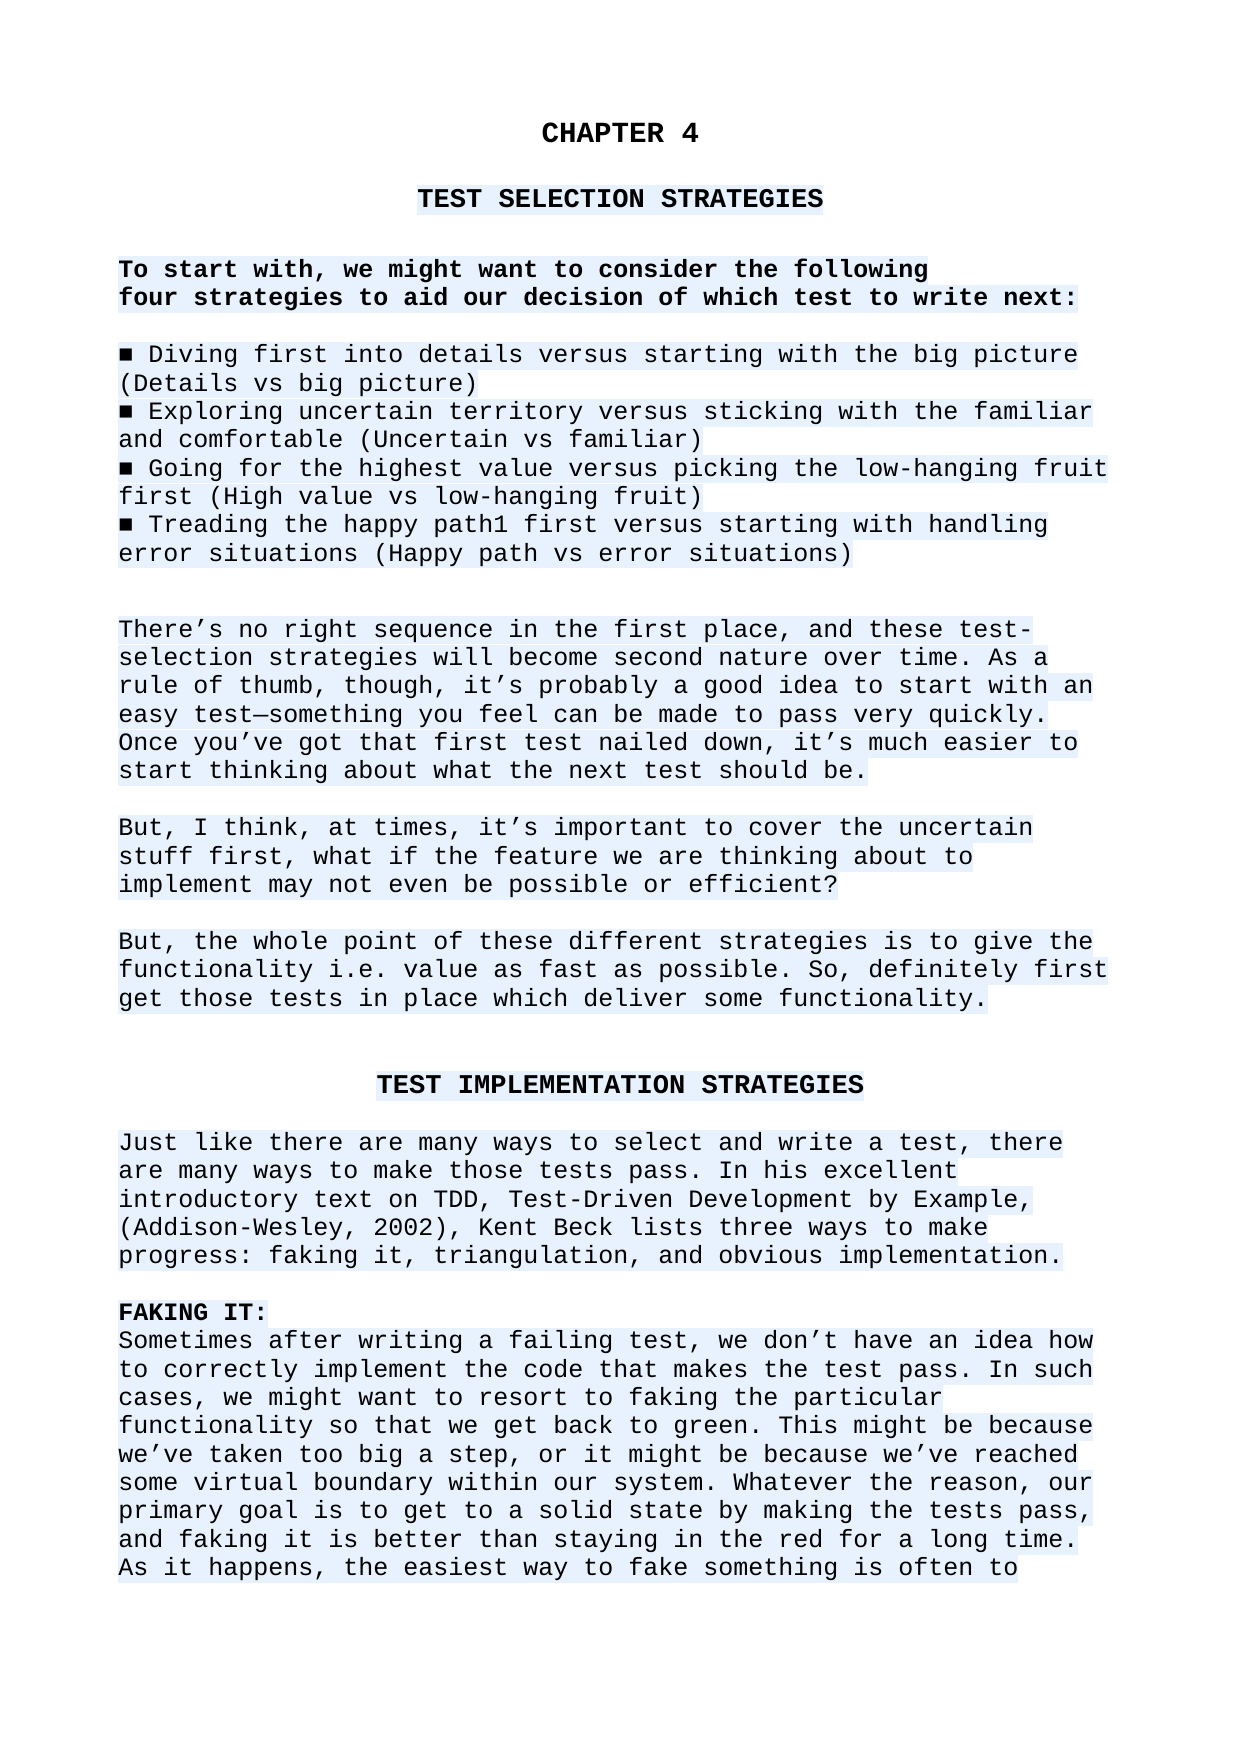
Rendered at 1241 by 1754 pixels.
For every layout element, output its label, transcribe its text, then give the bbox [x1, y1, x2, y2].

text ■ Exploring uncertain territory versus sticking with the familiar and comfortable (Uncertain vs familiar) [118, 398, 1122, 455]
text some virtual boundary within our system. Whatever the reason, our primary goal is to get to a solid state by making the tests pass, and faking it is better than staying in the red for a long time. As it happens, the easiest way to fake something is often to [118, 1470, 1122, 1583]
text four strategies to aid our decision of which test to write next: [118, 285, 1122, 313]
text ■ Treading the happy path1 first versus starting with handling error situations (Happy path vs error situations) [118, 512, 1122, 568]
text Sometimes after writing a failing test, we don’t have an idea how to correctly implement the code that makes the test pass. In such cases, we might want to resort to faking the particular functionality so that we get back to green. This might be because we’ve taken too big a step, or it might be because we’ve reached [118, 1328, 1122, 1470]
text But, the whole point of these different strategies is to give the functionality i.e. value as fast as possible. So, definitely first get those tests in place which deliver some functionality. [118, 929, 1122, 1014]
text Just like there are many ways to select and write a test, there are many ways to make those tests pass. In his excellent introductory text on TDD, Test-Driven Development by Example, (Addison-Wesley, 2002), Kent Beck lists three ways to make [118, 1130, 1122, 1243]
text To start with, we might want to consider the following [118, 256, 1122, 285]
text progress: faking it, triangulation, and obvious implementation. [118, 1243, 1122, 1271]
text FAKING IT: [118, 1300, 1122, 1328]
text TEST IMPLEMENTATION STRATEGIES [118, 1071, 1122, 1101]
text There’s no right sequence in the first place, and these test-selection strategies will become second nature over time. As a rule of thumb, though, it’s probably a good idea to start with an easy test—something you feel can be made to pass very quickly. Once you’ve got that first test nailed down, it’s much easier to start thinking about what the next test should be. [118, 616, 1122, 786]
text But, I think, at times, it’s important to cover the uncertain stuff first, what if the feature we are thinking about to implement may not even be possible or efficient? [118, 815, 1122, 900]
text ■ Diving first into details versus starting with the big picture (Details vs big picture) [118, 342, 1122, 398]
subtitle CHAPTER 4 [118, 118, 1122, 151]
text ■ Going for the highest value versus picking the low-hanging fruit first (High value vs low-hanging fruit) [118, 455, 1122, 512]
subtitle TEST SELECTION STRATEGIES [118, 184, 1122, 215]
